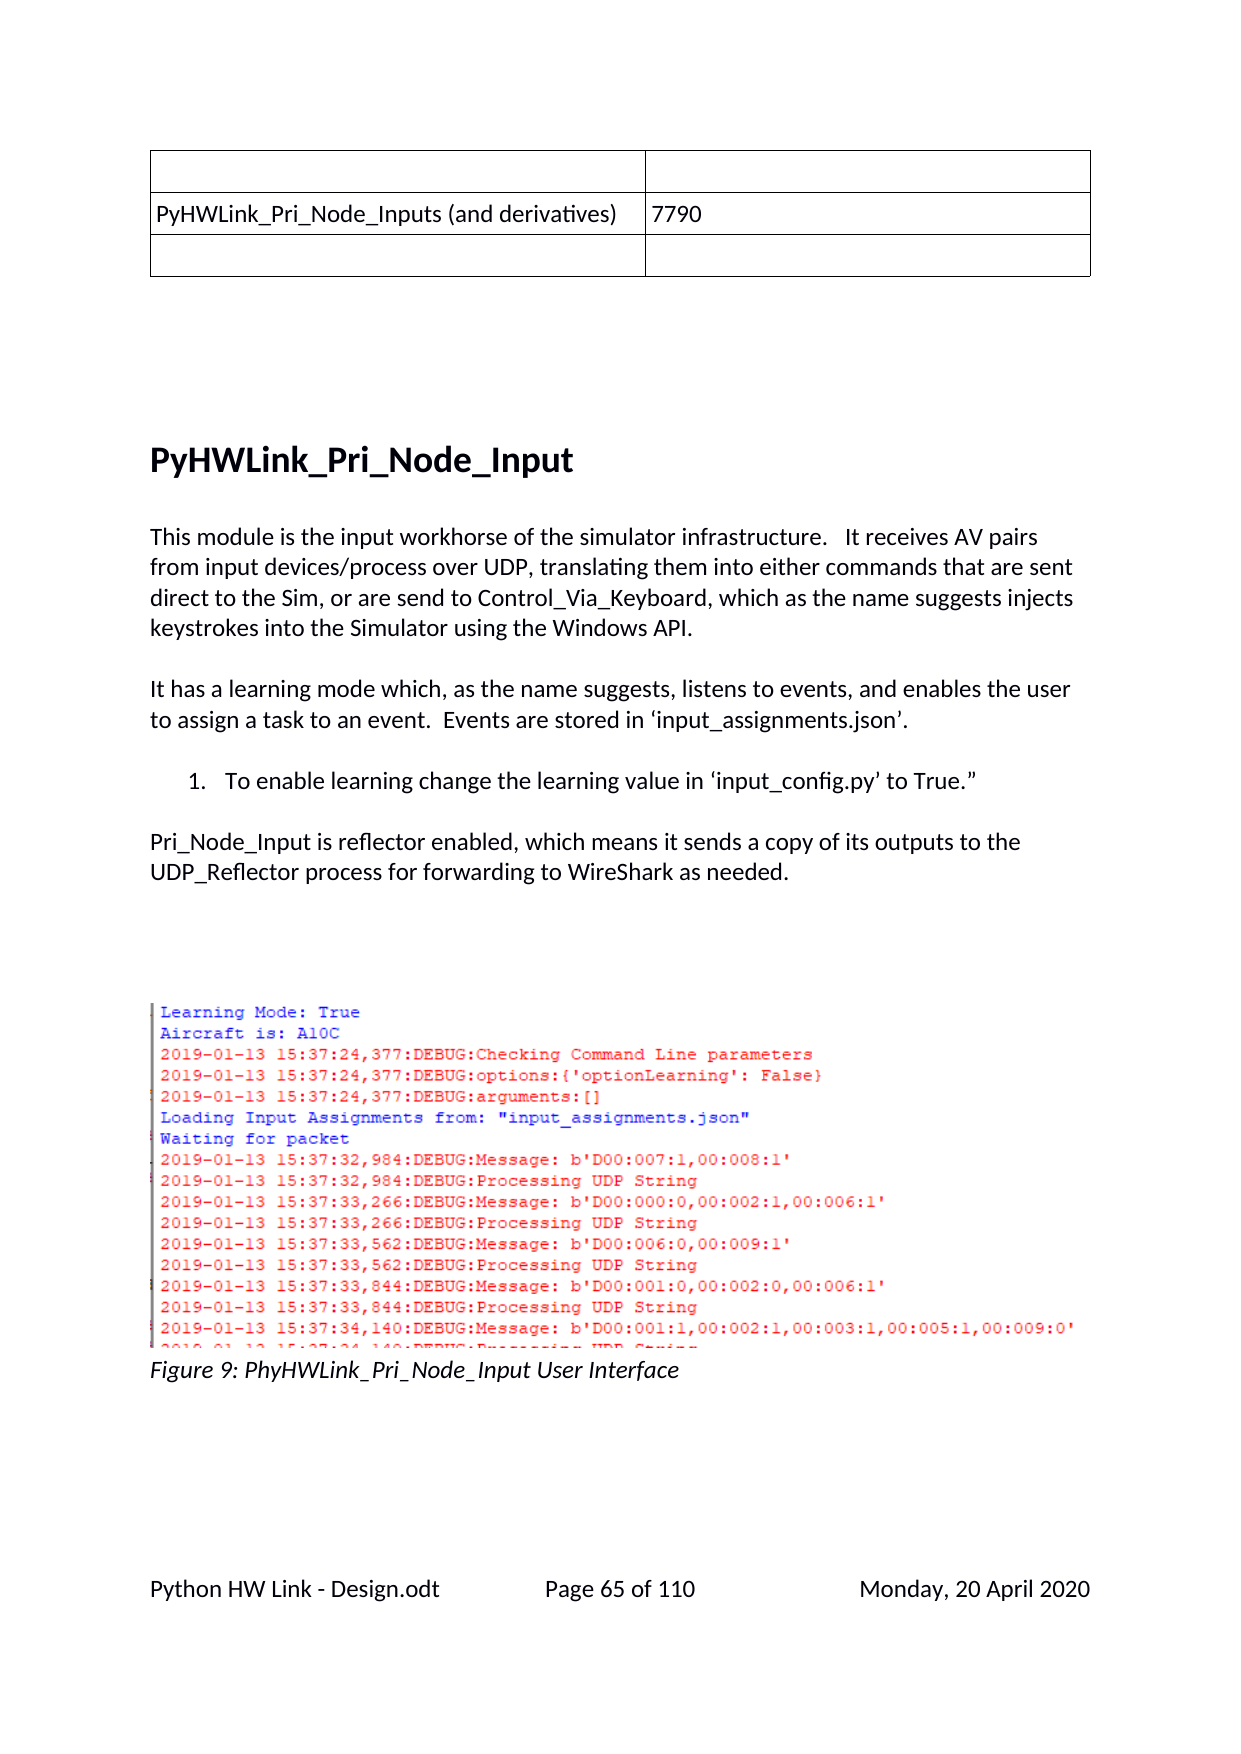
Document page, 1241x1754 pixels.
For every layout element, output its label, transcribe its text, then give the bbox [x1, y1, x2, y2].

picture [150, 1003, 1091, 1348]
table_cell [646, 235, 1090, 276]
text Pri_Node_Input is reflector enabled, which means it sends a copy of its outputs to the UDP_Reflector process for forwarding to WireShark as needed. [150, 826, 1090, 887]
list To enable learning change the learning value in ‘input_config.py’ to True.” [187, 765, 1090, 795]
text Figure 9: PhyHWLink_Pri_Node_Input User Interface [150, 1348, 1090, 1385]
text This module is the input workhorse of the simulator infrastructure. It receives AV pairs from input devices/process over UDP, translating them into either commands that are sent direct to the Sim, or are send to Control_Via_Keyboard, which as the name suggests injects keystrokes into the Simulator using the Windows API. [150, 521, 1090, 643]
subtitle PyHWLink_Pri_Node_Input [150, 436, 1090, 482]
table_cell [151, 151, 645, 192]
table_cell 7790 [646, 193, 1090, 234]
table_cell PyHWLink_Pri_Node_Inputs (and derivatives) [151, 193, 645, 234]
text It has a learning mode which, as the name suggests, listens to events, and enables the user to assign a task to an event. Events are stored in ‘input_assignments.json’. [150, 673, 1090, 734]
table_cell [151, 235, 645, 276]
table_cell [646, 151, 1090, 192]
